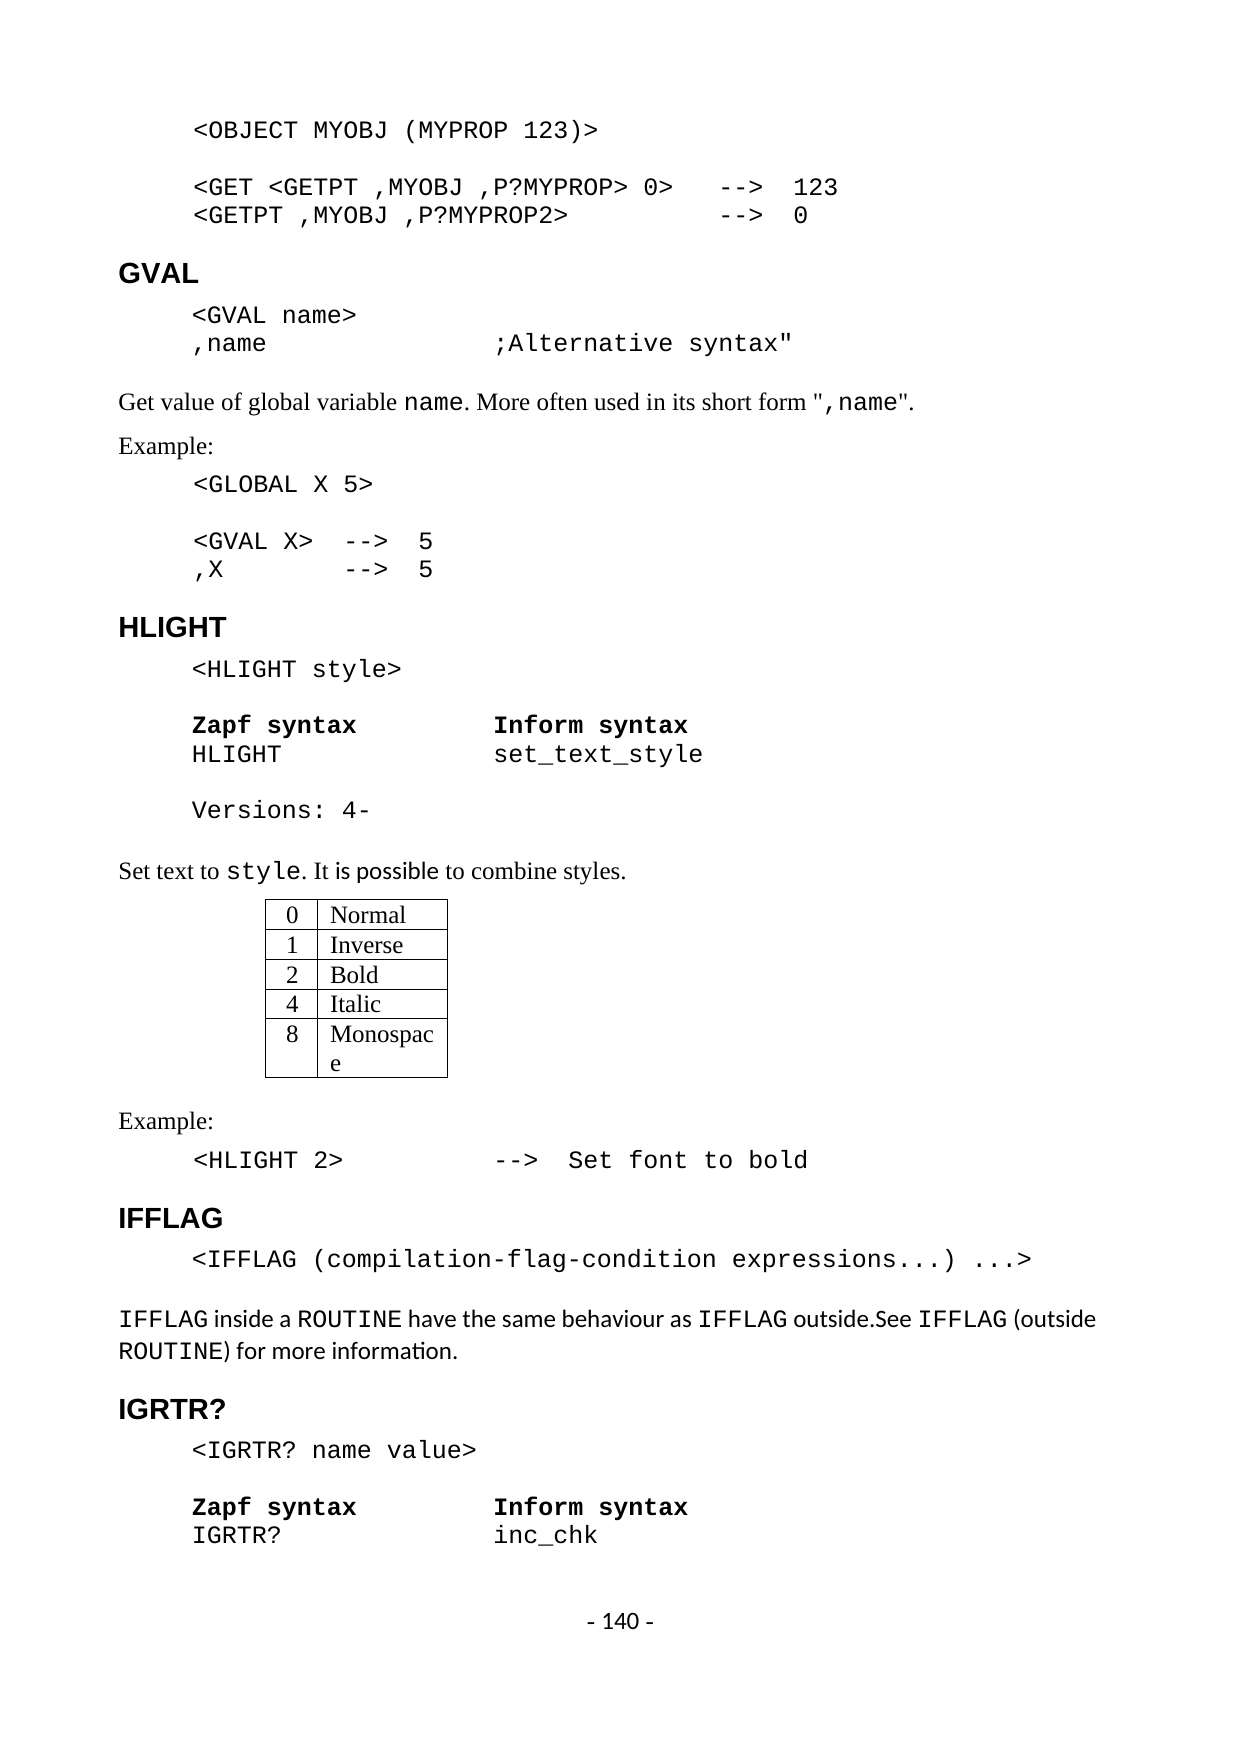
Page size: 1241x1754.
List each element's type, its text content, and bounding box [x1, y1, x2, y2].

subtitle IFFLAG [43, 1201, 1122, 1234]
text HLIGHT set_text_style [192, 741, 1122, 770]
table_header 0 [266, 900, 317, 929]
table_cell 8 [266, 1019, 317, 1077]
table_cell 4 [266, 990, 317, 1018]
text Set text to style. It is possible to combine styles. [118, 855, 1122, 887]
text <HLIGHT style> [192, 656, 1122, 685]
text Zapf syntax Inform syntax [192, 713, 1122, 741]
text <HLIGHT 2> --> Set font to bold [118, 1147, 1122, 1176]
text IGRTR? inc_chk [192, 1523, 1122, 1551]
text Example: [118, 1078, 1122, 1135]
text Get value of global variable name. More often used in its short form ",name". [118, 387, 1122, 418]
text Example: [118, 431, 1122, 459]
text Versions: 4- [192, 798, 1122, 826]
table_cell 2 [266, 960, 317, 988]
text <OBJECT MYOBJ (MYPROP 123)> <GET <GETPT ,MYOBJ ,P?MYPROP> 0> --> 123 <GETPT ,MYOBJ ,P?MYPROP2> --> 0 [118, 118, 1122, 231]
text <GLOBAL X 5> <GVAL X> --> 5 ,X --> 5 [118, 472, 1122, 585]
table_cell Italic [318, 990, 447, 1018]
subtitle IGRTR? [43, 1392, 1122, 1426]
table_cell Bold [318, 960, 447, 988]
subtitle HLIGHT [43, 610, 1122, 644]
subtitle GVAL [43, 256, 1122, 290]
text IFFLAG inside a ROUTINE have the same behaviour as IFFLAG outside.See IFFLAG (outside ROUTINE) for more information. [118, 1303, 1122, 1367]
table_cell 1 [266, 930, 317, 959]
table_cell Inverse [318, 930, 447, 959]
table_header Normal [318, 900, 447, 929]
text Zapf syntax Inform syntax [192, 1495, 1122, 1523]
text <IGRTR? name value> [192, 1438, 1122, 1466]
text <GVAL name> ,name ;Alternative syntax" [192, 302, 1122, 359]
text <IFFLAG (compilation-flag-condition expressions...) ...> [192, 1247, 1122, 1275]
table_cell Monospace [318, 1019, 447, 1077]
